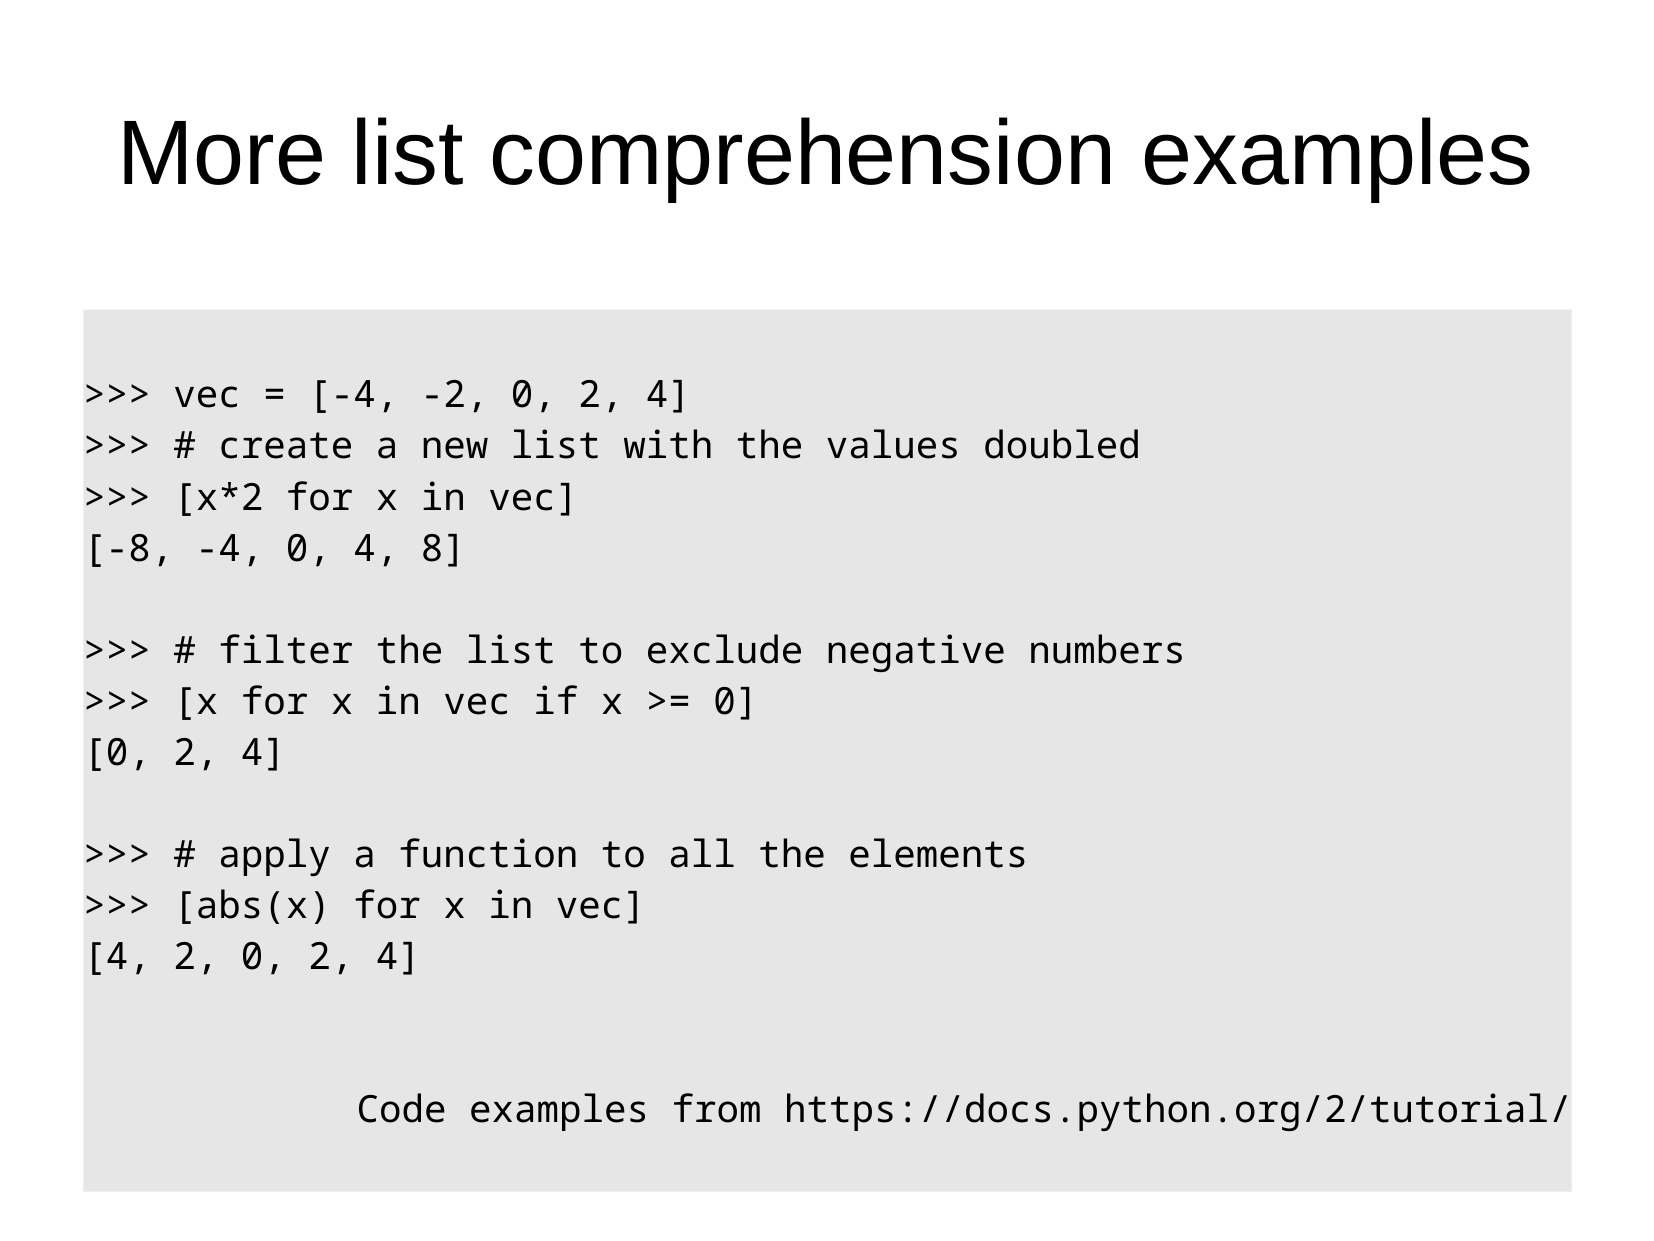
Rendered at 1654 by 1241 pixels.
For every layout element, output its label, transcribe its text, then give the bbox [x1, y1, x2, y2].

title More list comprehension examples [82, 49, 1571, 257]
text_box >>> vec = [-4, -2, 0, 2, 4] >>> # create a new list with the values doubled >>> [x*2 for x in vec] [-8, -4, 0, 4, 8] >>> # filter the list to exclude negative numbers >>> [x for x in vec if x >= 0] [0, 2, 4] >>> # apply a function to all the elements >>> [abs(x) for x in vec] [4, 2, 0, 2, 4] Code examples from https://docs.python.org/2/tutorial/ [83, 309, 1572, 1192]
